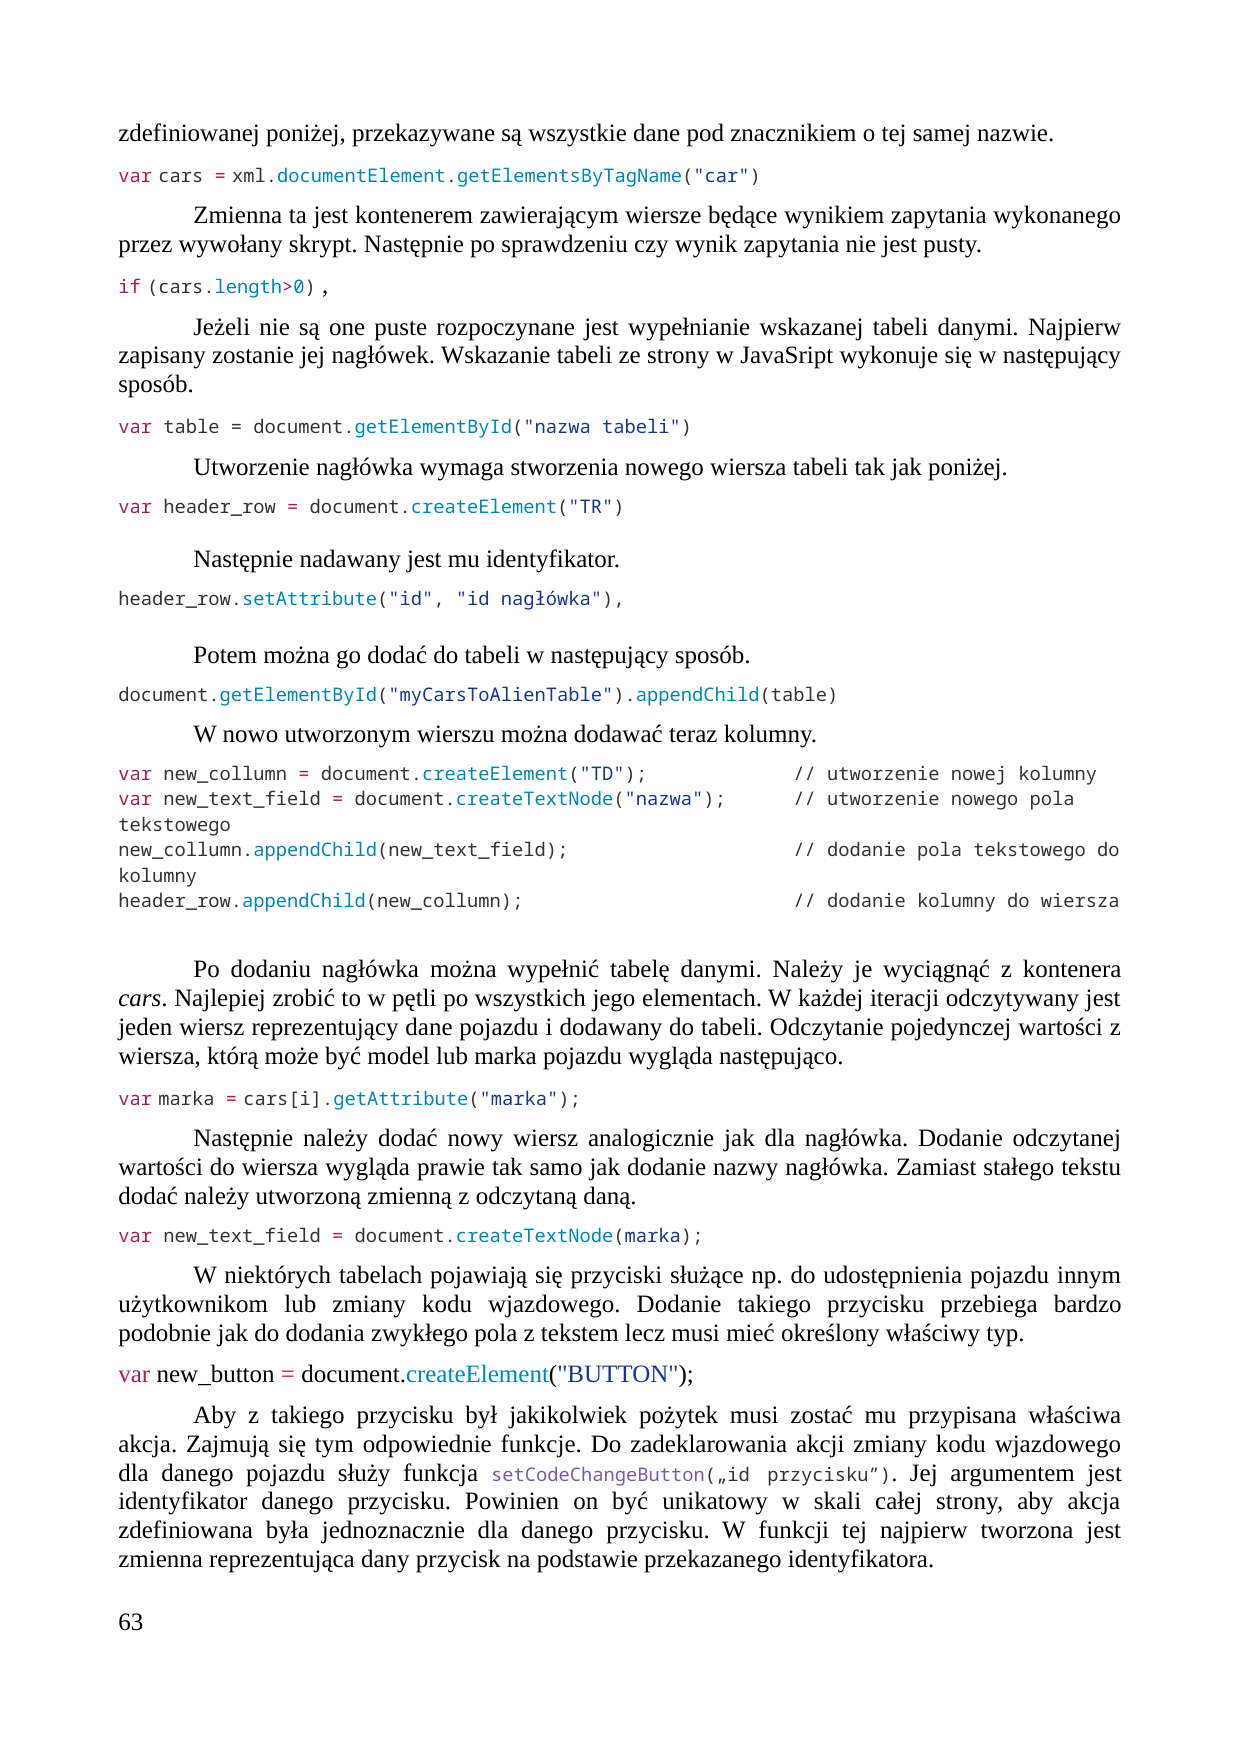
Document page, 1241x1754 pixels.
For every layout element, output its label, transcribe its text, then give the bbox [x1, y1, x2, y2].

text Zmienna ta jest kontenerem zawierającym wiersze będące wynikiem zapytania wykonanego przez wywołany skrypt. Następnie po sprawdzeniu czy wynik zapytania nie jest pusty. [118, 201, 1122, 258]
text if (cars.length>0) , [118, 271, 1122, 299]
text W niektórych tabelach pojawiają się przyciski służące np. do udostępnienia pojazdu innym użytkownikom lub zmiany kodu wjazdowego. Dodanie takiego przycisku przebiega bardzo podobnie jak do dodania zwykłego pola z tekstem lecz musi mieć określony właściwy typ. [118, 1260, 1122, 1346]
text Jeżeli nie są one puste rozpoczynane jest wypełnianie wskazanej tabeli danymi. Najpierw zapisany zostanie jej nagłówek. Wskazanie tabeli ze strony w JavaSript wykonuje się w następujący sposób. [118, 312, 1122, 398]
text document.getElementById("myCarsToAlienTable").appendChild(table) [118, 681, 1122, 706]
text Następnie nadawany jest mu identyfikator. [118, 544, 1122, 573]
text var table = document.getElementById("nazwa tabeli") [118, 411, 1122, 439]
text Utworzenie nagłówka wymaga stworzenia nowego wiersza tabeli tak jak poniżej. [118, 452, 1122, 481]
text var cars = xml.documentElement.getElementsByTagName("car") [118, 159, 1122, 188]
text zdefiniowanej poniżej, przekazywane są wszystkie dane pod znacznikiem o tej samej nazwie. [118, 118, 1122, 147]
text new_collumn.appendChild(new_text_field); // dodanie pola tekstowego do kolumny [118, 837, 1122, 888]
text var header_row = document.createElement("TR") [118, 493, 1122, 519]
text var new_text_field = document.createTextNode(marka); [118, 1222, 1122, 1248]
text header_row.appendChild(new_collumn); // dodanie kolumny do wiersza [118, 888, 1122, 913]
text Następnie należy dodać nowy wiersz analogicznie jak dla nagłówka. Dodanie odczytanej wartości do wiersza wygląda prawie tak samo jak dodanie nazwy nagłówka. Zamiast stałego tekstu dodać należy utworzoną zmienną z odczytaną daną. [118, 1123, 1122, 1209]
text Aby z takiego przycisku był jakikolwiek pożytek musi zostać mu przypisana właściwa akcja. Zajmują się tym odpowiednie funkcje. Do zadeklarowania akcji zmiany kodu wjazdowego dla danego pojazdu służy funkcja setCodeChangeButton(„id przycisku”). Jej argumentem jest identyfikator danego przycisku. Powinien on być unikatowy w skali całej strony, aby akcja zdefiniowana była jednoznacznie dla danego przycisku. W funkcji tej najpierw tworzona jest zmienna reprezentująca dany przycisk na podstawie przekazanego identyfikatora. [118, 1400, 1122, 1573]
text var new_collumn = document.createElement("TD"); // utworzenie nowej kolumny [118, 760, 1122, 786]
text var marka = cars[i].getAttribute("marka"); [118, 1082, 1122, 1111]
text W nowo utworzonym wierszu można dodawać teraz kolumny. [118, 719, 1122, 748]
text var new_text_field = document.createTextNode("nazwa"); // utworzenie nowego pola tekstowego [118, 786, 1122, 837]
text header_row.setAttribute("id", "id nagłówka"), [118, 585, 1122, 611]
text Po dodaniu nagłówka można wypełnić tabelę danymi. Należy je wyciągnąć z kontenera cars. Najlepiej zrobić to w pętli po wszystkich jego elementach. W każdej iteracji odczytywany jest jeden wiersz reprezentujący dane pojazdu i dodawany do tabeli. Odczytanie pojedynczej wartości z wiersza, którą może być model lub marka pojazdu wygląda następująco. [118, 954, 1122, 1069]
text var new_button = document.createElement("BUTTON"); [118, 1359, 1122, 1388]
text Potem można go dodać do tabeli w następujący sposób. [118, 640, 1122, 668]
